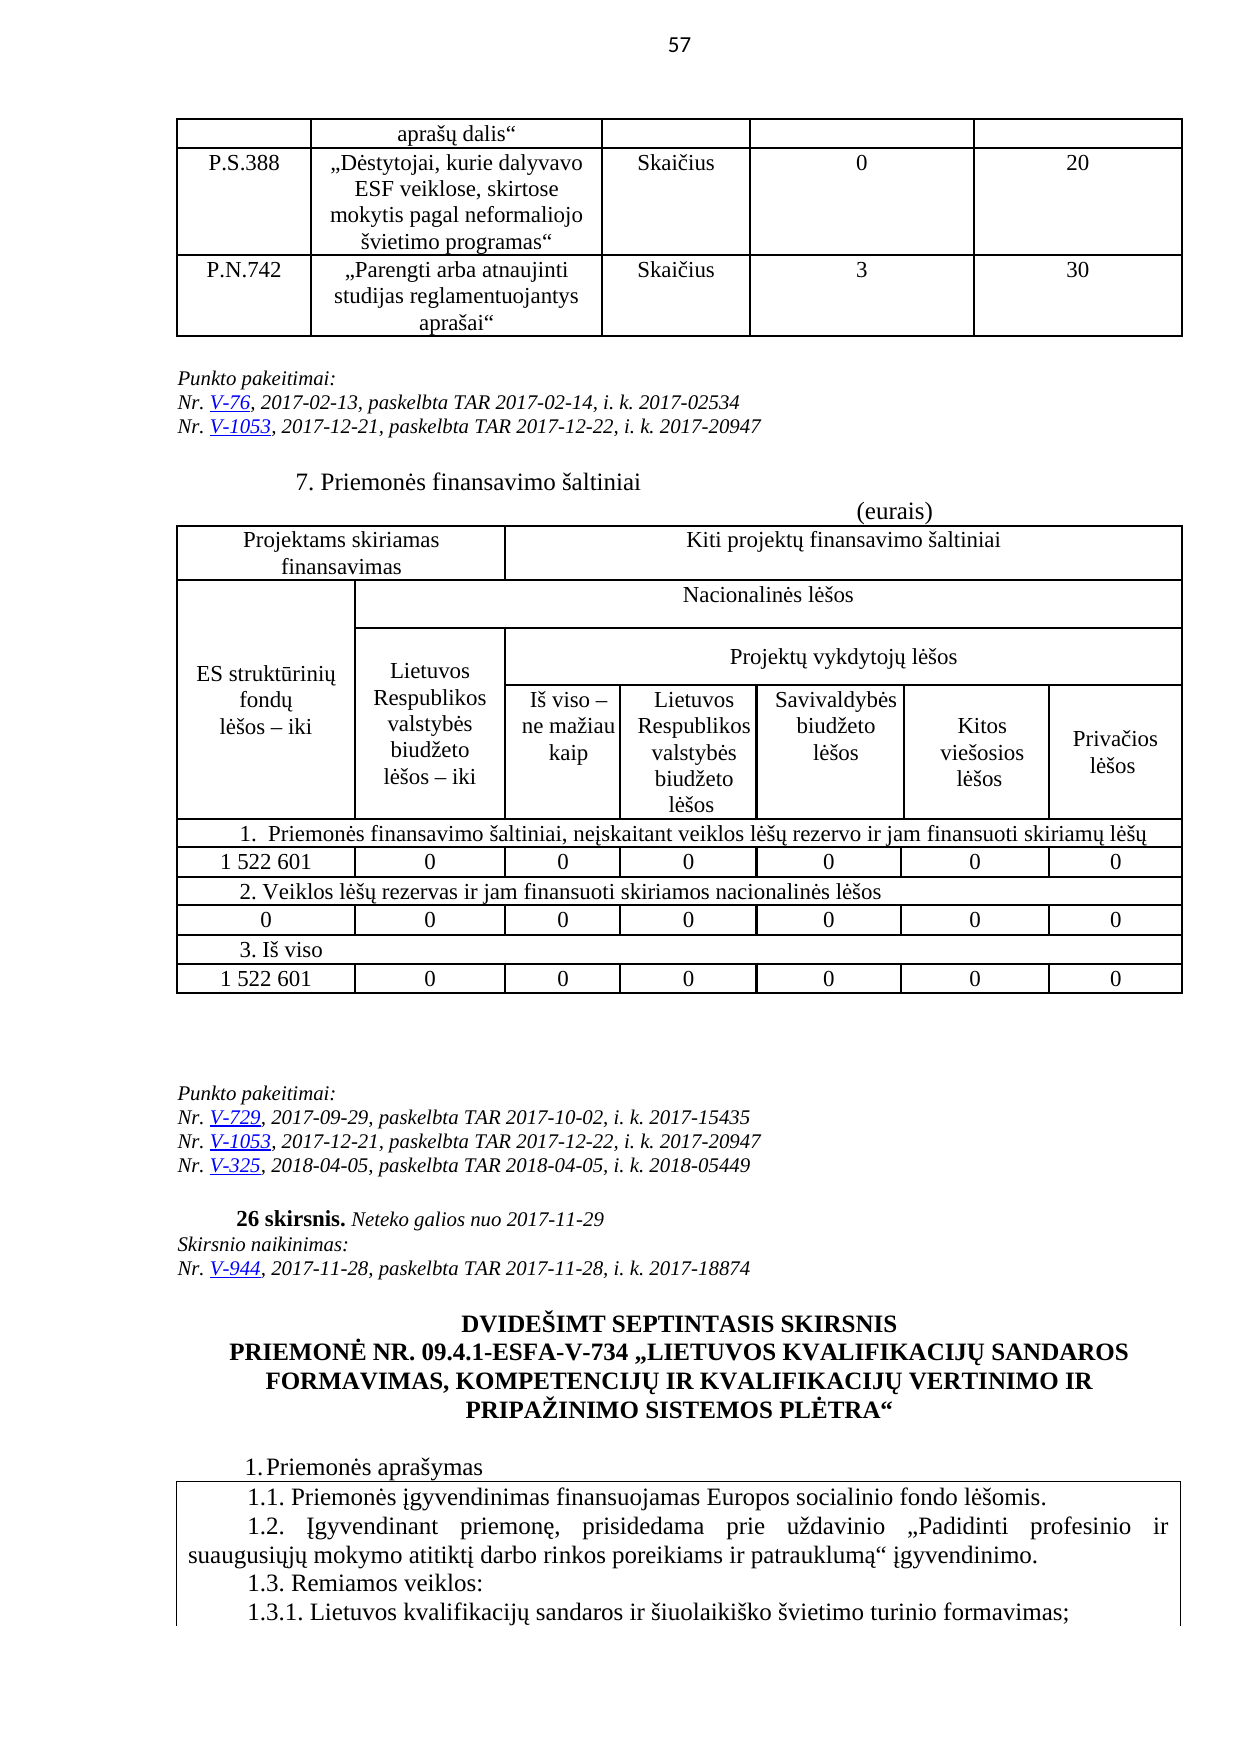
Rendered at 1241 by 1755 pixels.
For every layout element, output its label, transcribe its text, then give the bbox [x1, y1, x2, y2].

table_cell 1. Priemonės finansavimo šaltiniai, neįskaitant veiklos lėšų rezervo ir jam finansuoti skiriamų lėšų [178, 820, 1181, 846]
text Nr. V-944, 2017-11-28, paskelbta TAR 2017-11-28, i. k. 2017-18874 [177, 1256, 1181, 1280]
table_cell 1 522 601 [178, 848, 354, 876]
table_cell 0 [621, 848, 755, 876]
table_header Kiti projektų finansavimo šaltiniai [506, 527, 1181, 579]
table_cell 3. Iš viso [178, 936, 1181, 962]
table_cell 0 [902, 848, 1048, 876]
table_cell 0 [1050, 965, 1181, 992]
table_cell [603, 120, 749, 147]
table_cell 0 [506, 906, 619, 934]
table_cell 0 [621, 965, 755, 992]
table_cell ES struktūrinių fondų lėšos – iki [178, 581, 354, 818]
text Punkto pakeitimai: [177, 366, 1181, 390]
table_cell aprašų dalis“ [312, 120, 601, 147]
table_cell Nacionalinės lėšos [356, 581, 1181, 627]
text Nr. V-1053, 2017-12-21, paskelbta TAR 2017-12-22, i. k. 2017-20947 [177, 414, 1181, 438]
table_cell Savivaldybės biudžeto lėšos [758, 686, 903, 818]
table_cell Kitos viešosios lėšos [905, 686, 1048, 818]
table_cell [751, 120, 973, 147]
table_cell P.N.742 [178, 256, 310, 335]
table_cell 0 [621, 906, 755, 934]
text Skirsnio naikinimas: [177, 1232, 1181, 1256]
text DVIDEŠIMT SEPTINTASIS SKIRSNIS [177, 1309, 1181, 1337]
table_cell 1.2. Įgyvendinant priemonę, prisidedama prie uždavinio „Padidinti profesinio ir suaugusiųjų mokymo atitiktį darbo rinkos poreikiams ir patrauklumą“ įgyvendinimo. [177, 1511, 1180, 1568]
table_cell 2. Veiklos lėšų rezervas ir jam finansuoti skiriamos nacionalinės lėšos [178, 878, 1181, 904]
table_cell Skaičius [603, 149, 749, 254]
table_cell 0 [506, 965, 619, 992]
table_header 1.1. Priemonės įgyvendinimas finansuojamas Europos socialinio fondo lėšomis. [177, 1482, 1180, 1511]
table_cell 20 [975, 149, 1181, 254]
table_cell 1.3. Remiamos veiklos: 1.3.1. Lietuvos kvalifikacijų sandaros ir šiuolaikiško švietimo turinio formavimas; [177, 1569, 1180, 1626]
table_cell 0 [356, 965, 504, 992]
text 7. Priemonės finansavimo šaltiniai [295, 467, 1181, 496]
table_cell Projektų vykdytojų lėšos [506, 629, 1181, 684]
text 26 skirsnis. Neteko galios nuo 2017-11-29 [177, 1206, 1181, 1232]
table_cell Privačios lėšos [1050, 686, 1181, 818]
table_cell 0 [758, 906, 900, 934]
table_cell 0 [1050, 848, 1181, 876]
table_cell 0 [758, 848, 900, 876]
table_cell [975, 120, 1181, 147]
table_cell 0 [758, 965, 900, 992]
table_cell [178, 120, 310, 147]
table_cell 3 [751, 256, 973, 335]
table_cell 30 [975, 256, 1181, 335]
table_cell 0 [356, 906, 504, 934]
table_cell 0 [506, 848, 619, 876]
text 1. Priemonės aprašymas [244, 1452, 1181, 1481]
table_cell Skaičius [603, 256, 749, 335]
table_cell Lietuvos Respublikos valstybės biudžeto lėšos – iki [356, 629, 504, 818]
table_cell 0 [356, 848, 504, 876]
text Nr. V-76, 2017-02-13, paskelbta TAR 2017-02-14, i. k. 2017-02534 [177, 390, 1181, 414]
table_header Projektams skiriamas finansavimas [178, 527, 504, 579]
table_cell 0 [1050, 906, 1181, 934]
table_cell Iš viso – ne mažiau kaip [506, 686, 619, 818]
table_cell 1 522 601 [178, 965, 354, 992]
table_cell 0 [902, 965, 1048, 992]
text Nr. V-729, 2017-09-29, paskelbta TAR 2017-10-02, i. k. 2017-15435 [177, 1104, 1181, 1129]
text Nr. V-1053, 2017-12-21, paskelbta TAR 2017-12-22, i. k. 2017-20947 [177, 1129, 1181, 1153]
table_cell 0 [178, 906, 354, 934]
table_cell „Parengti arba atnaujinti studijas reglamentuojantys aprašai“ [312, 256, 601, 335]
table_cell Lietuvos Respublikos valstybės biudžeto lėšos [621, 686, 755, 818]
text (eurais) [177, 496, 1181, 524]
text PRIEMONĖ NR. 09.4.1-ESFA-V-734 „LIETUVOS KVALIFIKACIJŲ SANDAROS FORMAVIMAS, KOMPETENCIJŲ IR KVALIFIKACIJŲ VERTINIMO IR PRIPAŽINIMO SISTEMOS PLĖTRA“ [177, 1337, 1181, 1424]
table_cell „Dėstytojai, kurie dalyvavo ESF veiklose, skirtose mokytis pagal neformaliojo švietimo programas“ [312, 149, 601, 254]
text Punkto pakeitimai: [177, 1081, 1181, 1104]
table_cell 0 [902, 906, 1048, 934]
table_cell P.S.388 [178, 149, 310, 254]
text Nr. V-325, 2018-04-05, paskelbta TAR 2018-04-05, i. k. 2018-05449 [177, 1153, 1181, 1177]
table_cell 0 [751, 149, 973, 254]
